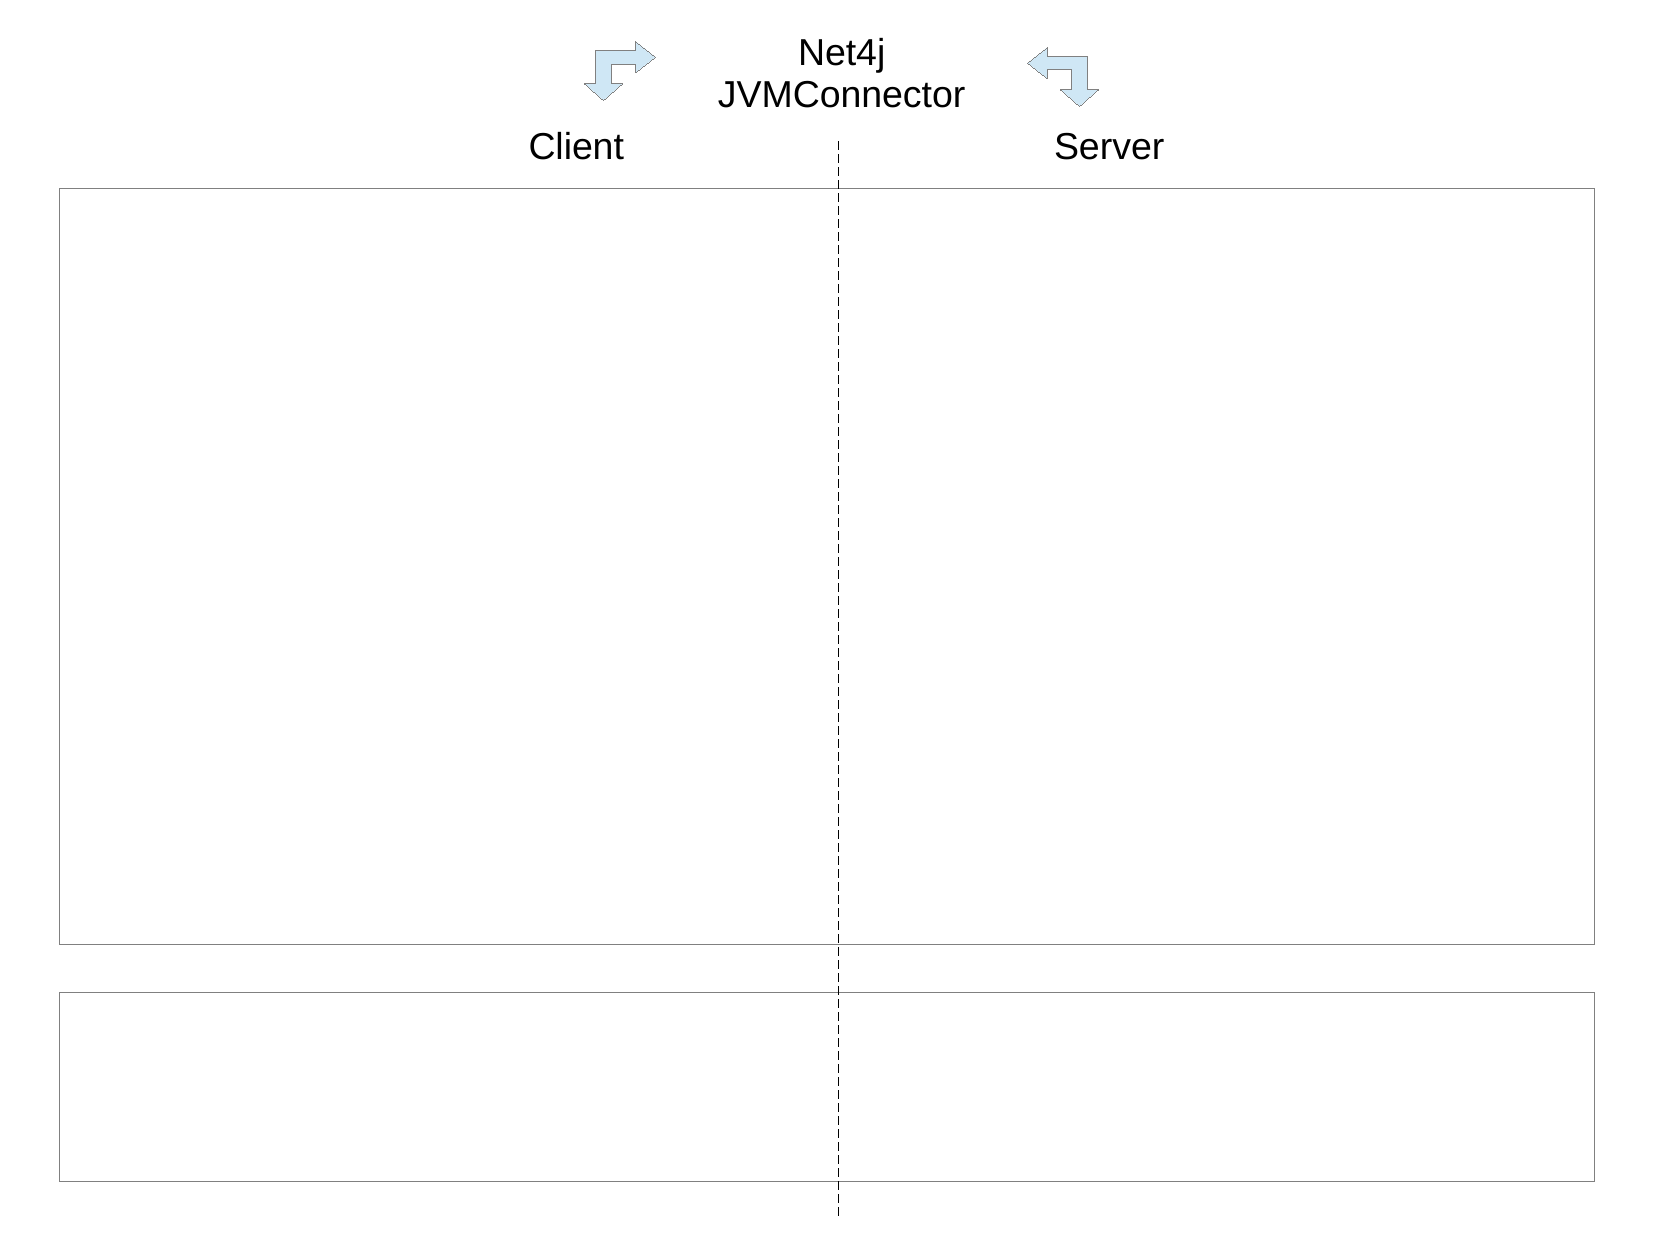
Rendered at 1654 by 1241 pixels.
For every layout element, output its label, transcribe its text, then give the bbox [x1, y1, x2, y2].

text_box [59, 188, 1595, 945]
text_box [584, 41, 656, 101]
text_box Net4j JVMConnector [703, 23, 981, 123]
text_box [59, 992, 1595, 1182]
text_box Client [513, 118, 703, 175]
text_box [1027, 47, 1099, 107]
text_box Server [1039, 118, 1180, 175]
